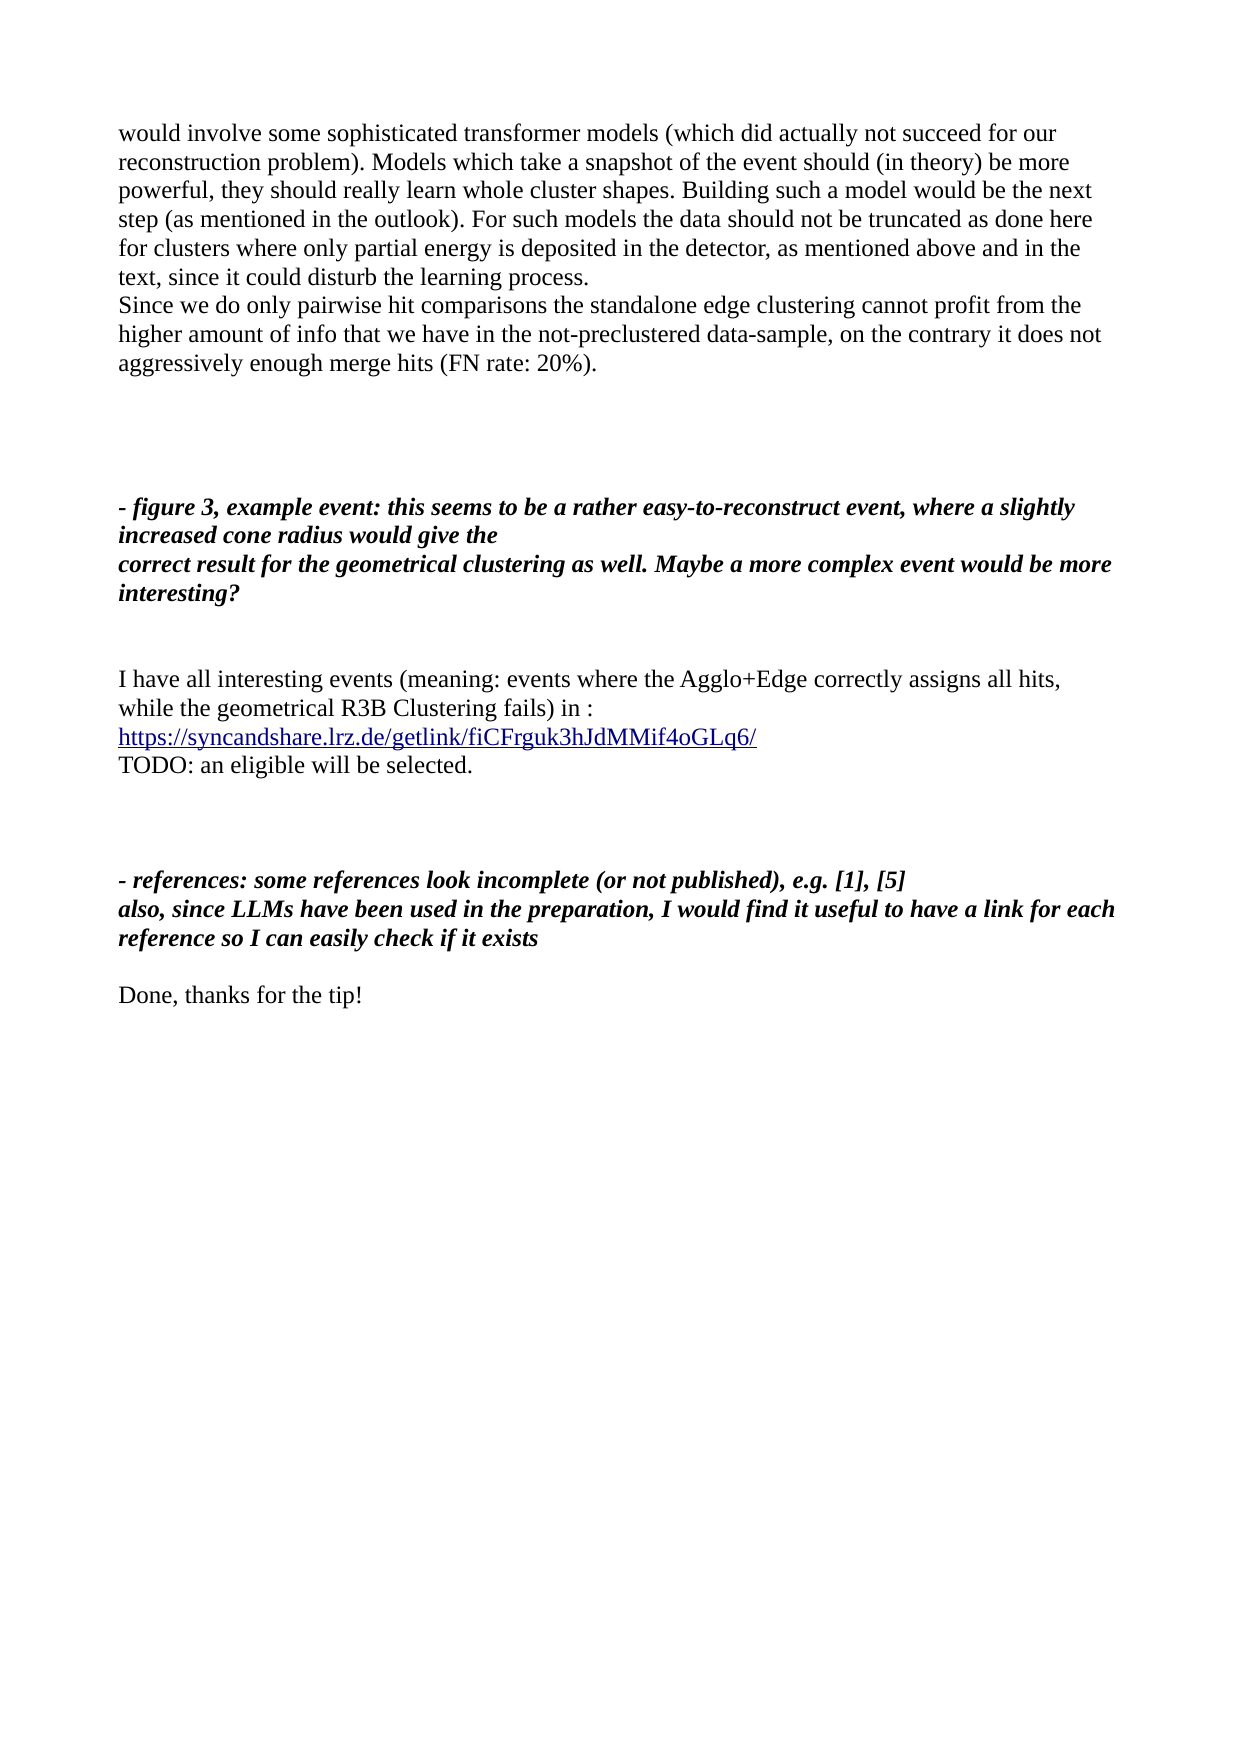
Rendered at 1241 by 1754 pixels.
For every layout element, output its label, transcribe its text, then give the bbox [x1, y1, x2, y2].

text - figure 3, example event: this seems to be a rather easy-to-reconstruct event, where a slightly increased cone radius would give the [118, 492, 1122, 549]
text would involve some sophisticated transformer models (which did actually not succeed for our reconstruction problem). Models which take a snapshot of the event should (in theory) be more powerful, they should really learn whole cluster shapes. Building such a model would be the next step (as mentioned in the outlook). For such models the data should not be truncated as done here for clusters where only partial energy is deposited in the detector, as mentioned above and in the text, since it could disturb the learning process. [118, 118, 1122, 291]
text Since we do only pairwise hit comparisons the standalone edge clustering cannot profit from the higher amount of info that we have in the not-preclustered data-sample, on the contrary it does not aggressively enough merge hits (FN rate: 20%). [118, 291, 1122, 377]
text correct result for the geometrical clustering as well. Maybe a more complex event would be more interesting? [118, 549, 1122, 607]
text also, since LLMs have been used in the preparation, I would find it useful to have a link for each reference so I can easily check if it exists [118, 894, 1122, 952]
text Done, thanks for the tip! [118, 981, 1122, 1009]
text - references: some references look incomplete (or not published), e.g. [1], [5] [118, 866, 1122, 894]
text TODO: an eligible will be selected. [118, 751, 1122, 779]
text I have all interesting events (meaning: events where the Agglo+Edge correctly assigns all hits, while the geometrical R3B Clustering fails) in : https://syncandshare.lrz.de/getlink/fiCFrguk3hJdMMif4oGLq6/ [118, 664, 1122, 751]
